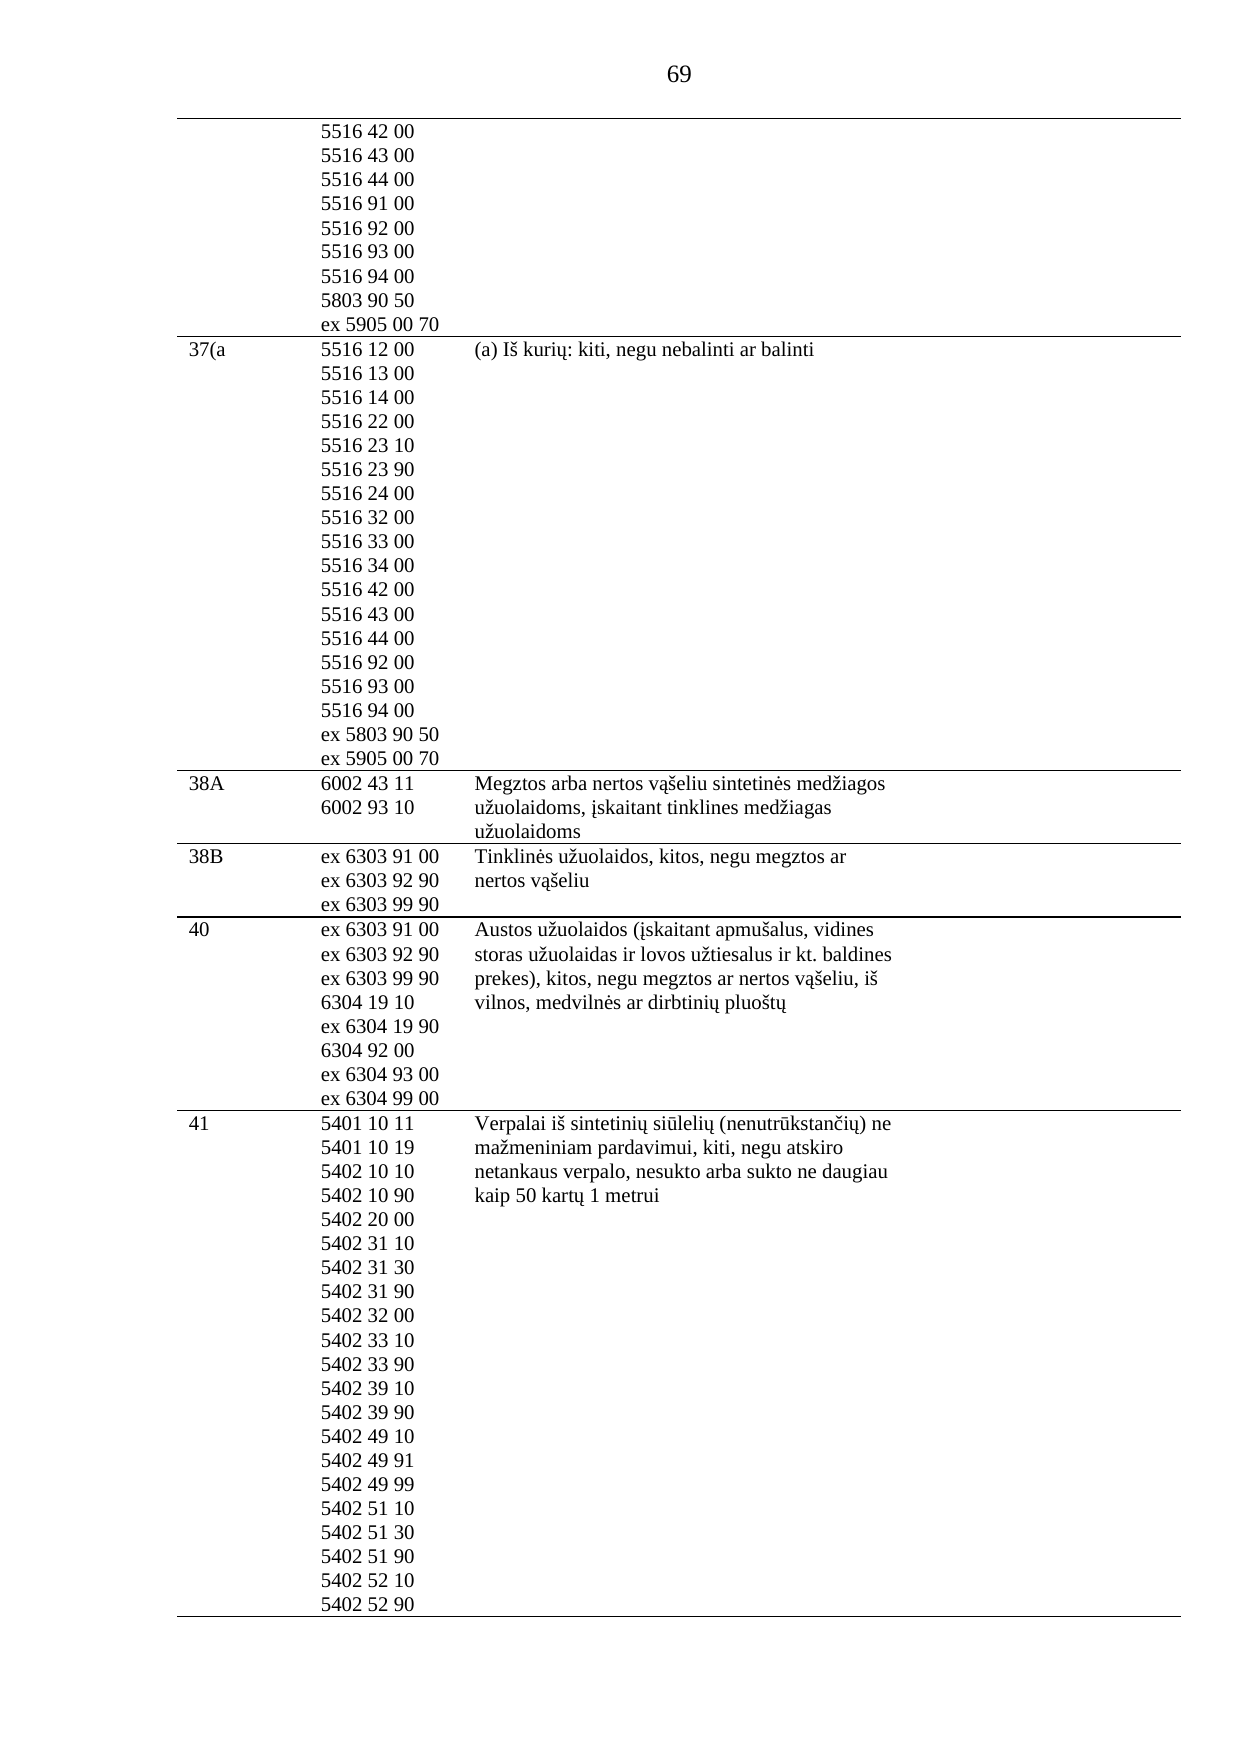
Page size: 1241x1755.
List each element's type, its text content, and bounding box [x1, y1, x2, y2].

table_cell ex 6303 91 00 ex 6303 92 90 ex 6303 99 90 6304 19 10 ex 6304 19 90 6304 92 00 ex 6304 93 00 ex 6304 99 00 [309, 918, 463, 1110]
table_cell 40 [177, 918, 309, 1110]
table_cell [913, 119, 1049, 336]
table_cell Austos užuolaidos (įskaitant apmušalus, vidines storas užuolaidas ir lovos užtiesalus ir kt. baldines prekes), kitos, negu megztos ar nertos vąšeliu, iš vilnos, medvilnės ar dirbtinių pluoštų [463, 918, 913, 1110]
table_cell 41 [177, 1111, 309, 1616]
table_cell [1049, 918, 1181, 1110]
table_cell 38B [177, 844, 309, 916]
table_cell Verpalai iš sintetinių siūlelių (nenutrūkstančių) ne mažmeniniam pardavimui, kiti, negu atskiro netankaus verpalo, nesukto arba sukto ne daugiau kaip 50 kartų 1 metrui [463, 1111, 913, 1616]
table_cell 5401 10 11 5401 10 19 5402 10 10 5402 10 90 5402 20 00 5402 31 10 5402 31 30 5402 31 90 5402 32 00 5402 33 10 5402 33 90 5402 39 10 5402 39 90 5402 49 10 5402 49 91 5402 49 99 5402 51 10 5402 51 30 5402 51 90 5402 52 10 5402 52 90 [309, 1111, 463, 1616]
table_cell [1049, 119, 1181, 336]
table_cell [913, 337, 1049, 770]
table_cell 37(a [177, 337, 309, 770]
table_cell [463, 119, 913, 336]
table_cell [913, 1111, 1049, 1616]
table_cell [1049, 771, 1181, 843]
table_cell [913, 844, 1049, 916]
table_cell Tinklinės užuolaidos, kitos, negu megztos ar nertos vąšeliu [463, 844, 913, 916]
table_cell ex 6303 91 00 ex 6303 92 90 ex 6303 99 90 [309, 844, 463, 916]
table_cell 38A [177, 771, 309, 843]
table_cell [1049, 337, 1181, 770]
table_cell [177, 119, 309, 336]
table_cell 5516 42 00 5516 43 00 5516 44 00 5516 91 00 5516 92 00 5516 93 00 5516 94 00 5803 90 50 ex 5905 00 70 [309, 119, 463, 336]
table_cell Megztos arba nertos vąšeliu sintetinės medžiagos užuolaidoms, įskaitant tinklines medžiagas užuolaidoms [463, 771, 913, 843]
table_cell [1049, 844, 1181, 916]
table_cell 5516 12 00 5516 13 00 5516 14 00 5516 22 00 5516 23 10 5516 23 90 5516 24 00 5516 32 00 5516 33 00 5516 34 00 5516 42 00 5516 43 00 5516 44 00 5516 92 00 5516 93 00 5516 94 00 ex 5803 90 50 ex 5905 00 70 [309, 337, 463, 770]
table_cell [913, 918, 1049, 1110]
table_cell [1049, 1111, 1181, 1616]
table_cell 6002 43 11 6002 93 10 [309, 771, 463, 843]
table_cell [913, 771, 1049, 843]
table_cell (a) Iš kurių: kiti, negu nebalinti ar balinti [463, 337, 913, 770]
